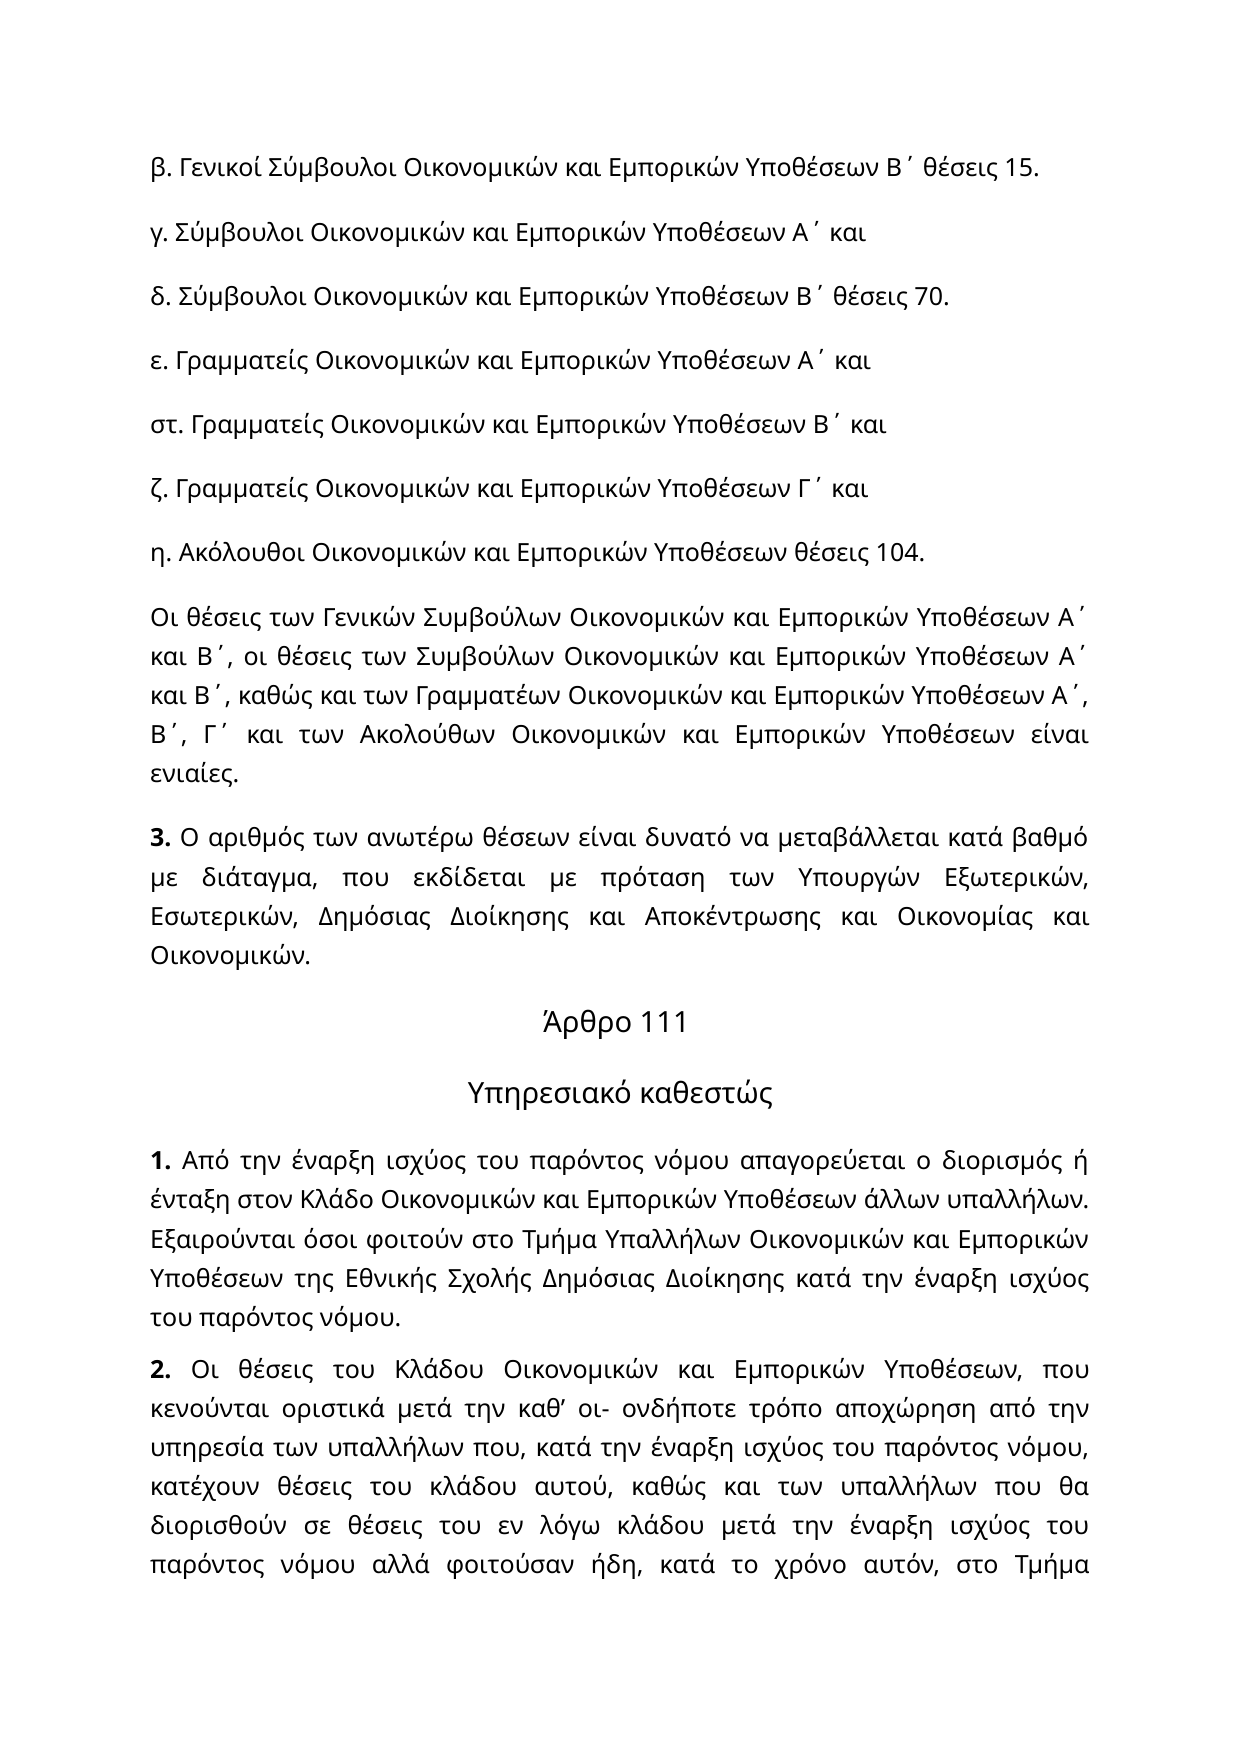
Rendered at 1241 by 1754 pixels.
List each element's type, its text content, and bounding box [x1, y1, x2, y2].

text στ. Γραμματείς Οικονομικών και Εμπορικών Υποθέσεων Β΄ και [150, 407, 1090, 441]
text Οι θέσεις των Γενικών Συμβούλων Οικονομικών και Εμπορικών Υποθέσεων Α΄ και Β΄, οι θέσεις των Συμβούλων Οικονομικών και Εμπορικών Υποθέσεων Α΄ και Β΄, καθώς και των Γραμματέων Οικονομικών και Εμπορικών Υποθέσεων Α΄, Β΄, Γ΄ και των Ακολούθων Οικονομικών και Εμπορικών Υποθέσεων είναι ενιαίες. [150, 599, 1090, 790]
text β. Γενικοί Σύμβουλοι Οικονομικών και Εμπορικών Υποθέσεων Β΄ θέσεις 15. [150, 150, 1090, 184]
subtitle Υπηρεσιακό καθεστώς [150, 1072, 1090, 1112]
text η. Ακόλουθοι Οικονομικών και Εμπορικών Υποθέσεων θέσεις 104. [150, 535, 1090, 569]
text ζ. Γραμματείς Οικονομικών και Εμπορικών Υποθέσεων Γ΄ και [150, 471, 1090, 505]
text δ. Σύμβουλοι Οικονομικών και Εμπορικών Υποθέσεων Β΄ θέσεις 70. [150, 278, 1090, 312]
subtitle Άρθρο 111 [150, 1002, 1090, 1041]
text 1. Από την έναρξη ισχύος του παρόντος νόμου απαγορεύεται ο διορισμός ή ένταξη στον Κλάδο Οικονομικών και Εμπορικών Υποθέσεων άλλων υπαλλήλων. Εξαιρούνται όσοι φοιτούν στο Τμήμα Υπαλλήλων Οικονομικών και Εμπορικών Υποθέσεων της Εθνικής Σχολής Δημόσιας Διοίκησης κατά την έναρξη ισχύος του παρόντος νόμου. [150, 1143, 1090, 1334]
text 3. Ο αριθμός των ανωτέρω θέσεων είναι δυνατό να μεταβάλλεται κατά βαθμό με διάταγμα, που εκδίδεται με πρόταση των Υπουργών Εξωτερικών, Εσωτερικών, Δημόσιας Διοίκησης και Αποκέντρωσης και Οικονομίας και Οικονομικών. [150, 820, 1090, 972]
text ε. Γραμματείς Οικονομικών και Εμπορικών Υποθέσεων Α΄ και [150, 342, 1090, 377]
text γ. Σύμβουλοι Οικονομικών και Εμπορικών Υποθέσεων Α΄ και [150, 214, 1090, 248]
text 2. Οι θέσεις του Κλάδου Οικονομικών και Εμπορικών Υποθέσεων, που κενούνται οριστικά μετά την καθ’ οι- ονδήποτε τρόπο αποχώρηση από την υπηρεσία των υπαλλήλων που, κατά την έναρξη ισχύος του παρόντος νόμου, κατέχουν θέσεις του κλάδου αυτού, καθώς και των υπαλλήλων που θα διορισθούν σε θέσεις του εν λόγω κλάδου μετά την έναρξη ισχύος του παρόντος νόμου αλλά φοιτούσαν ήδη, κατά το χρόνο αυτόν, στο Τμήμα [150, 1351, 1090, 1581]
